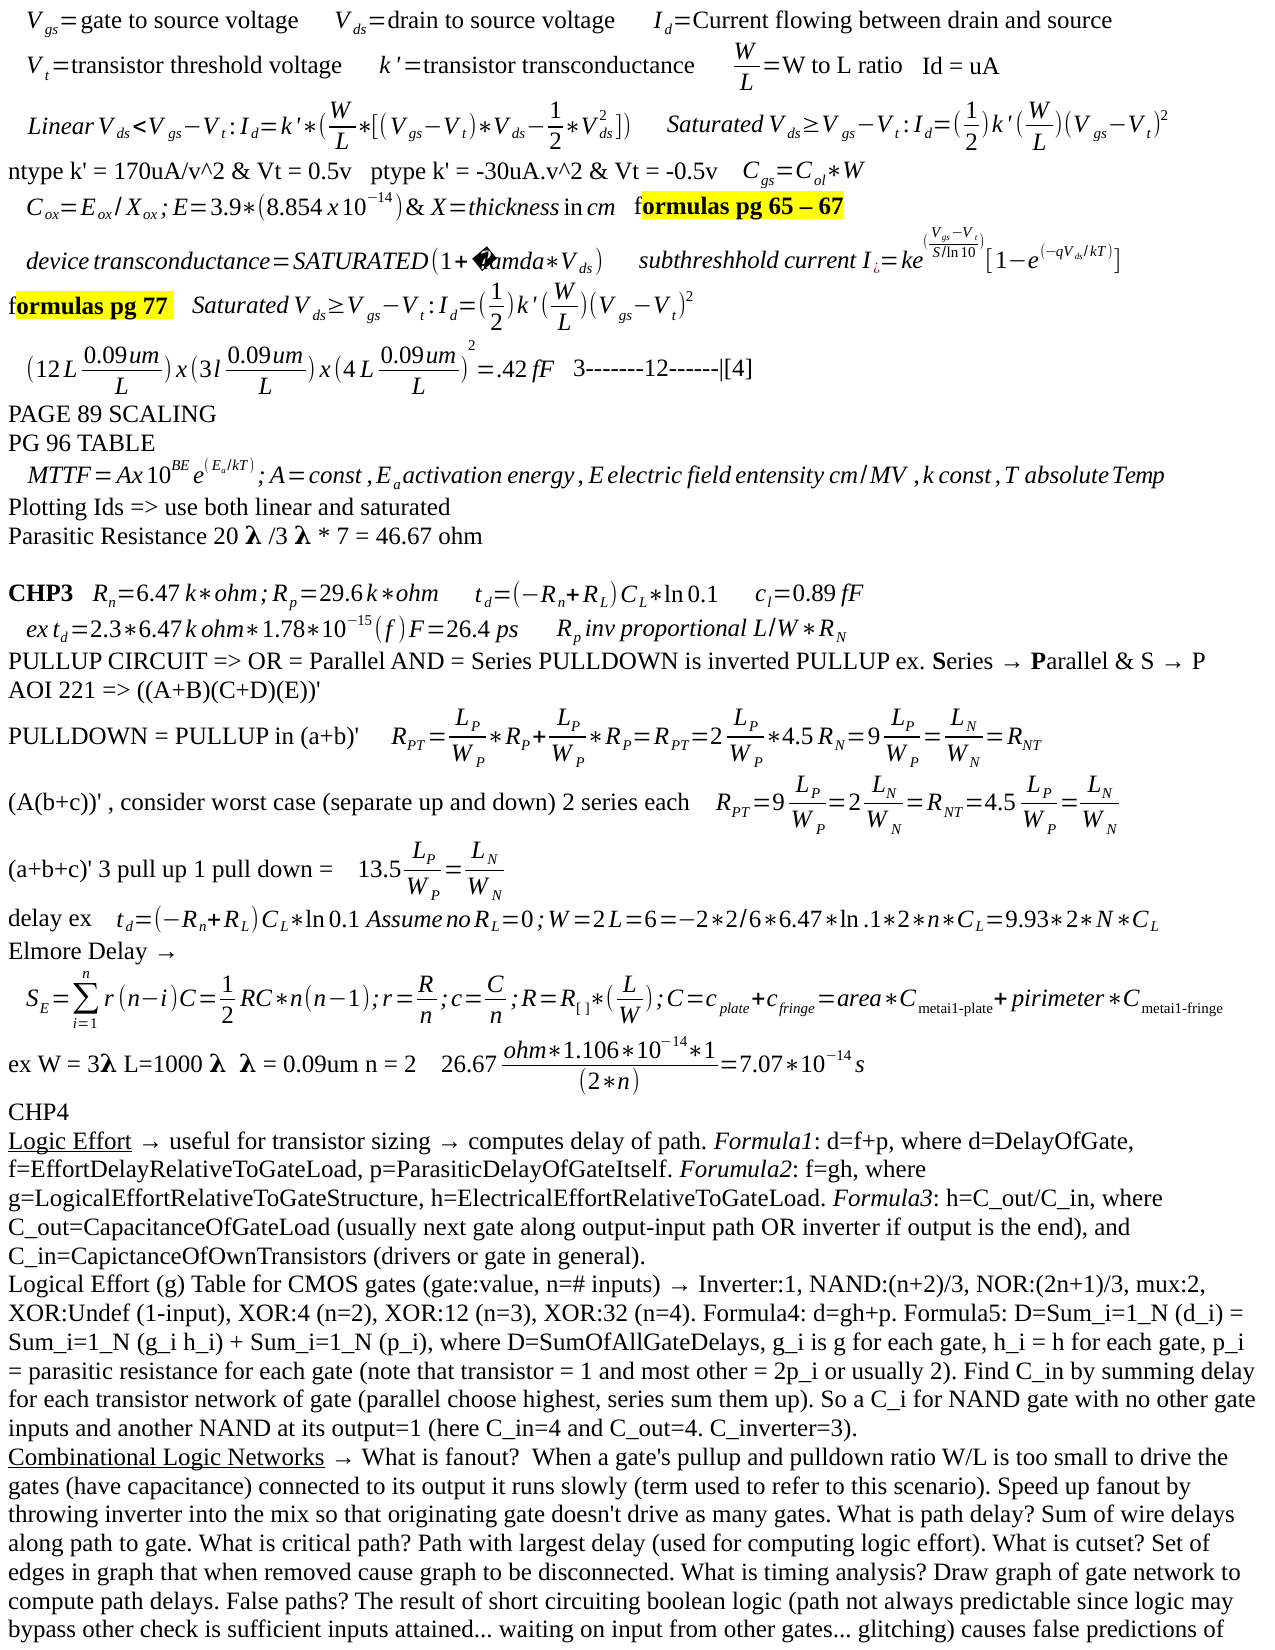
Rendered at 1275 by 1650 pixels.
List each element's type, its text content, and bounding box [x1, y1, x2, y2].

text PG 96 TABLE [8, 428, 1264, 457]
text Parasitic Resistance 20 𝛌 /3 𝛌 * 7 = 46.67 ohm [8, 521, 1264, 550]
text (a+b+c)' 3 pull up 1 pull down = [8, 837, 1264, 903]
text (A(b+c))' , consider worst case (separate up and down) 2 series each [8, 770, 1264, 837]
text ex W = 3𝛌 L=1000 𝛌 𝛌 = 0.09um n = 2 [8, 1032, 1264, 1097]
text Plotting Ids => use both linear and saturated [8, 492, 1264, 521]
text Elmore Delay → [8, 936, 1264, 1032]
text Logical Effort (g) Table for CMOS gates (gate:value, n=# inputs) → Inverter:1, NAND:(n+2)/3, NOR:(2n+1)/3, mux:2, XOR:Undef (1-input), XOR:4 (n=2), XOR:12 (n=3), XOR:32 (n=4). Formula4: d=gh+p. Formula5: D=Sum_i=1_N (d_i) = Sum_i=1_N (g_i h_i) + Sum_i=1_N (p_i), where D=SumOfAllGateDelays, g_i is g for each gate, h_i = h for each gate, p_i = parasitic resistance for each gate (note that transistor = 1 and most other = 2p_i or usually 2). Find C_in by summing delay for each transistor network of gate (parallel choose highest, series sum them up). So a C_i for NAND gate with no other gate inputs and another NAND at its output=1 (here C_in=4 and C_out=4. C_inverter=3). [8, 1269, 1264, 1442]
text delay ex [8, 903, 1264, 936]
text PAGE 89 SCALING [8, 399, 1264, 428]
text PULLUP CIRCUIT => OR = Parallel AND = Series PULLDOWN is inverted PULLUP ex. Series → Parallel & S → P [8, 646, 1264, 675]
text CHP4 [8, 1097, 1264, 1126]
text PULLDOWN = PULLUP in (a+b)' [8, 704, 1264, 770]
text Id = uA [8, 6, 1264, 156]
text ntype k' = 170uA/v^2 & Vt = 0.5v ptype k' = -30uA.v^2 & Vt = -0.5v formulas pg 65 – 67 [8, 156, 1264, 278]
text CHP3 [8, 578, 1264, 646]
text formulas pg 77 3-------12------|[4] [8, 278, 1264, 399]
text Logic Effort → useful for transistor sizing → computes delay of path. Formula1: d=f+p, where d=DelayOfGate, f=EffortDelayRelativeToGateLoad, p=ParasiticDelayOfGateItself. Forumula2: f=gh, where g=LogicalEffortRelativeToGateStructure, h=ElectricalEffortRelativeToGateLoad. Formula3: h=C_out/C_in, where C_out=CapacitanceOfGateLoad (usually next gate along output-input path OR inverter if output is the end), and C_in=CapictanceOfOwnTransistors (drivers or gate in general). [8, 1126, 1264, 1269]
text Combinational Logic Networks → What is fanout? When a gate's pullup and pulldown ratio W/L is too small to drive the gates (have capacitance) connected to its output it runs slowly (term used to refer to this scenario). Speed up fanout by throwing inverter into the mix so that originating gate doesn't drive as many gates. What is path delay? Sum of wire delays along path to gate. What is critical path? Path with largest delay (used for computing logic effort). What is cutset? Set of edges in graph that when removed cause graph to be disconnected. What is timing analysis? Draw graph of gate network to compute path delays. False paths? The result of short circuiting boolean logic (path not always predictable since logic may bypass other check is sufficient inputs attained... waiting on input from other gates... glitching) causes false predictions of [8, 1442, 1264, 1643]
text AOI 221 => ((A+B)(C+D)(E))' [8, 675, 1264, 704]
